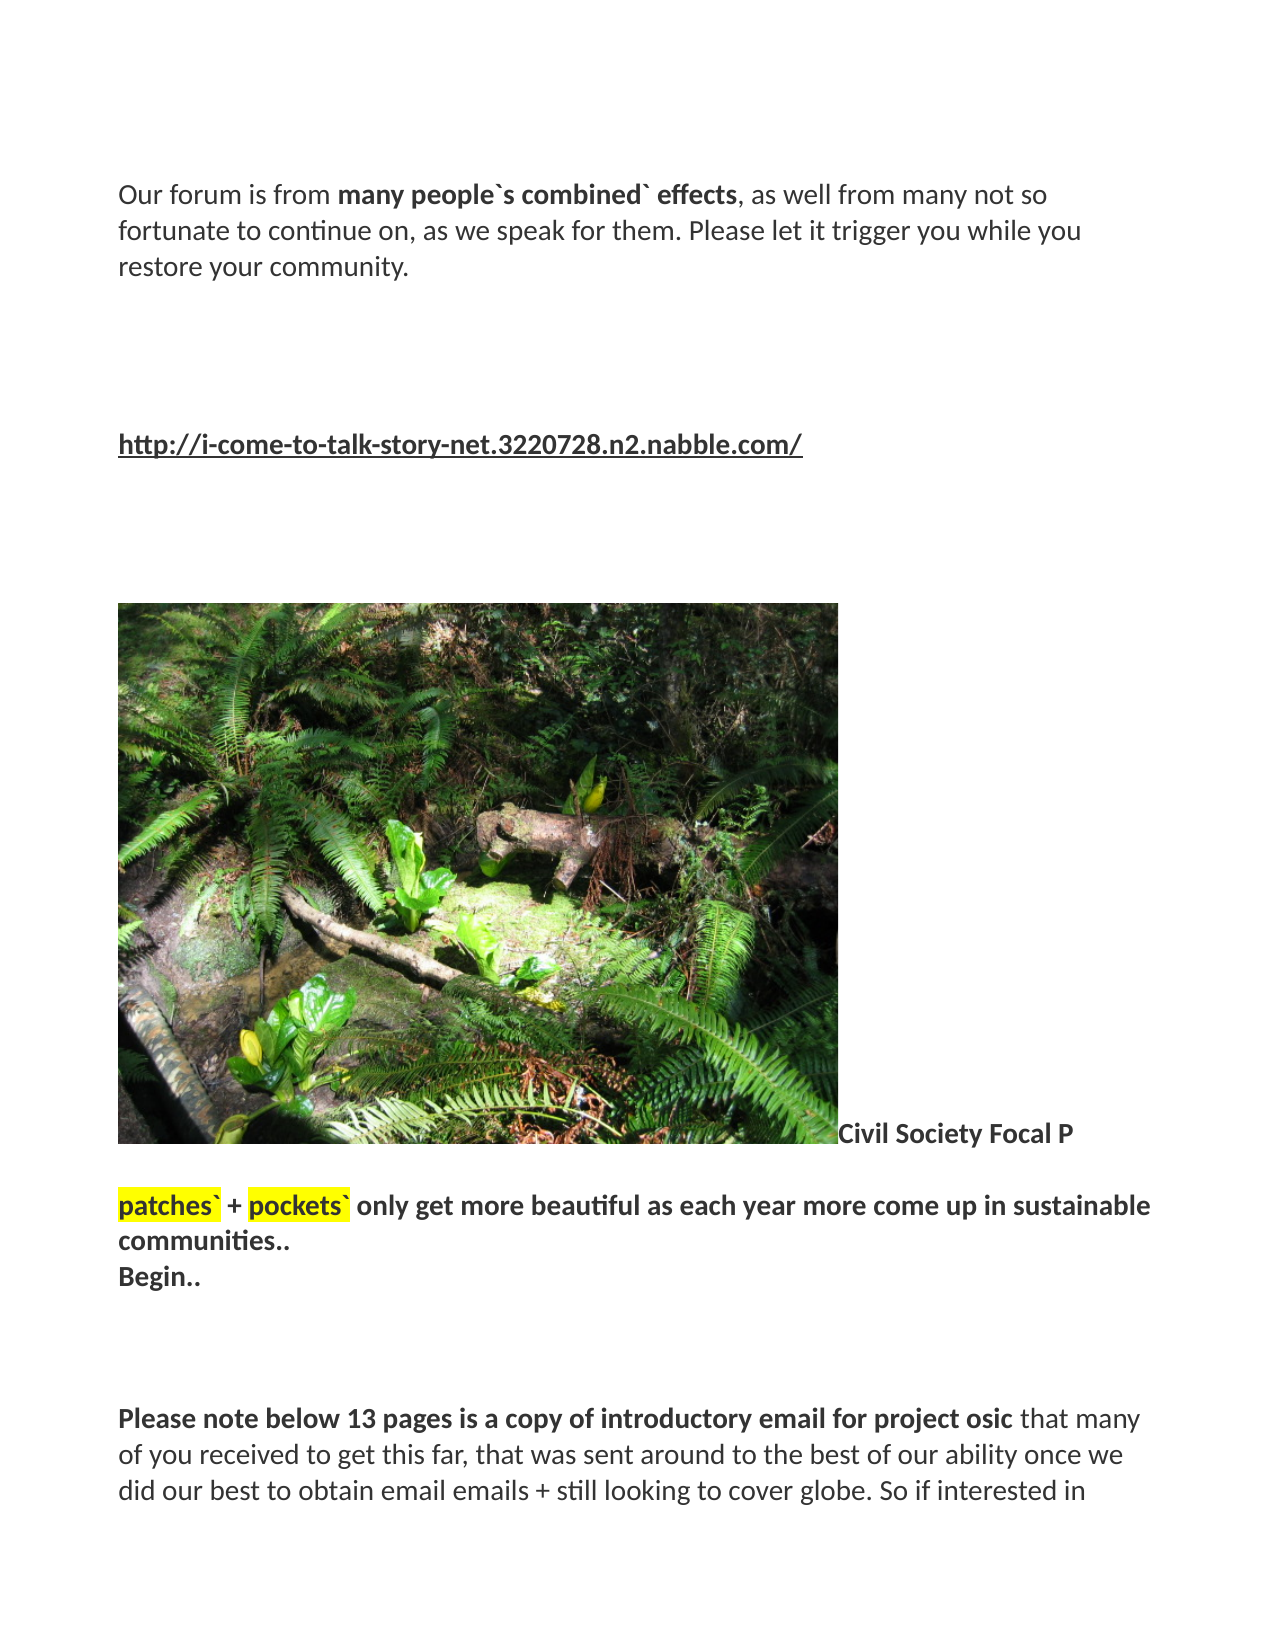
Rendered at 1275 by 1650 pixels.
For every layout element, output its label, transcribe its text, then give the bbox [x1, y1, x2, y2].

picture [118, 603, 839, 1144]
text Please note below 13 pages is a copy of introductory email for project osic that many of you received to get this far, that was sent around to the best of our ability once we did our best to obtain email emails + still looking to cover globe. So if interested in [118, 1401, 1157, 1507]
text Civil Society Focal P [118, 604, 1157, 1151]
text Begin.. [118, 1258, 1157, 1294]
text http://i-come-to-talk-story-net.3220728.n2.nabble.com/ [118, 426, 1157, 461]
text patches` + pockets` only get more beautiful as each year more come up in sustainable communities.. [118, 1187, 1157, 1258]
text Our forum is from many people`s combined` effects, as well from many not so fortunate to continue on, as we speak for them. Please let it trigger you while you restore your community. [118, 176, 1157, 283]
